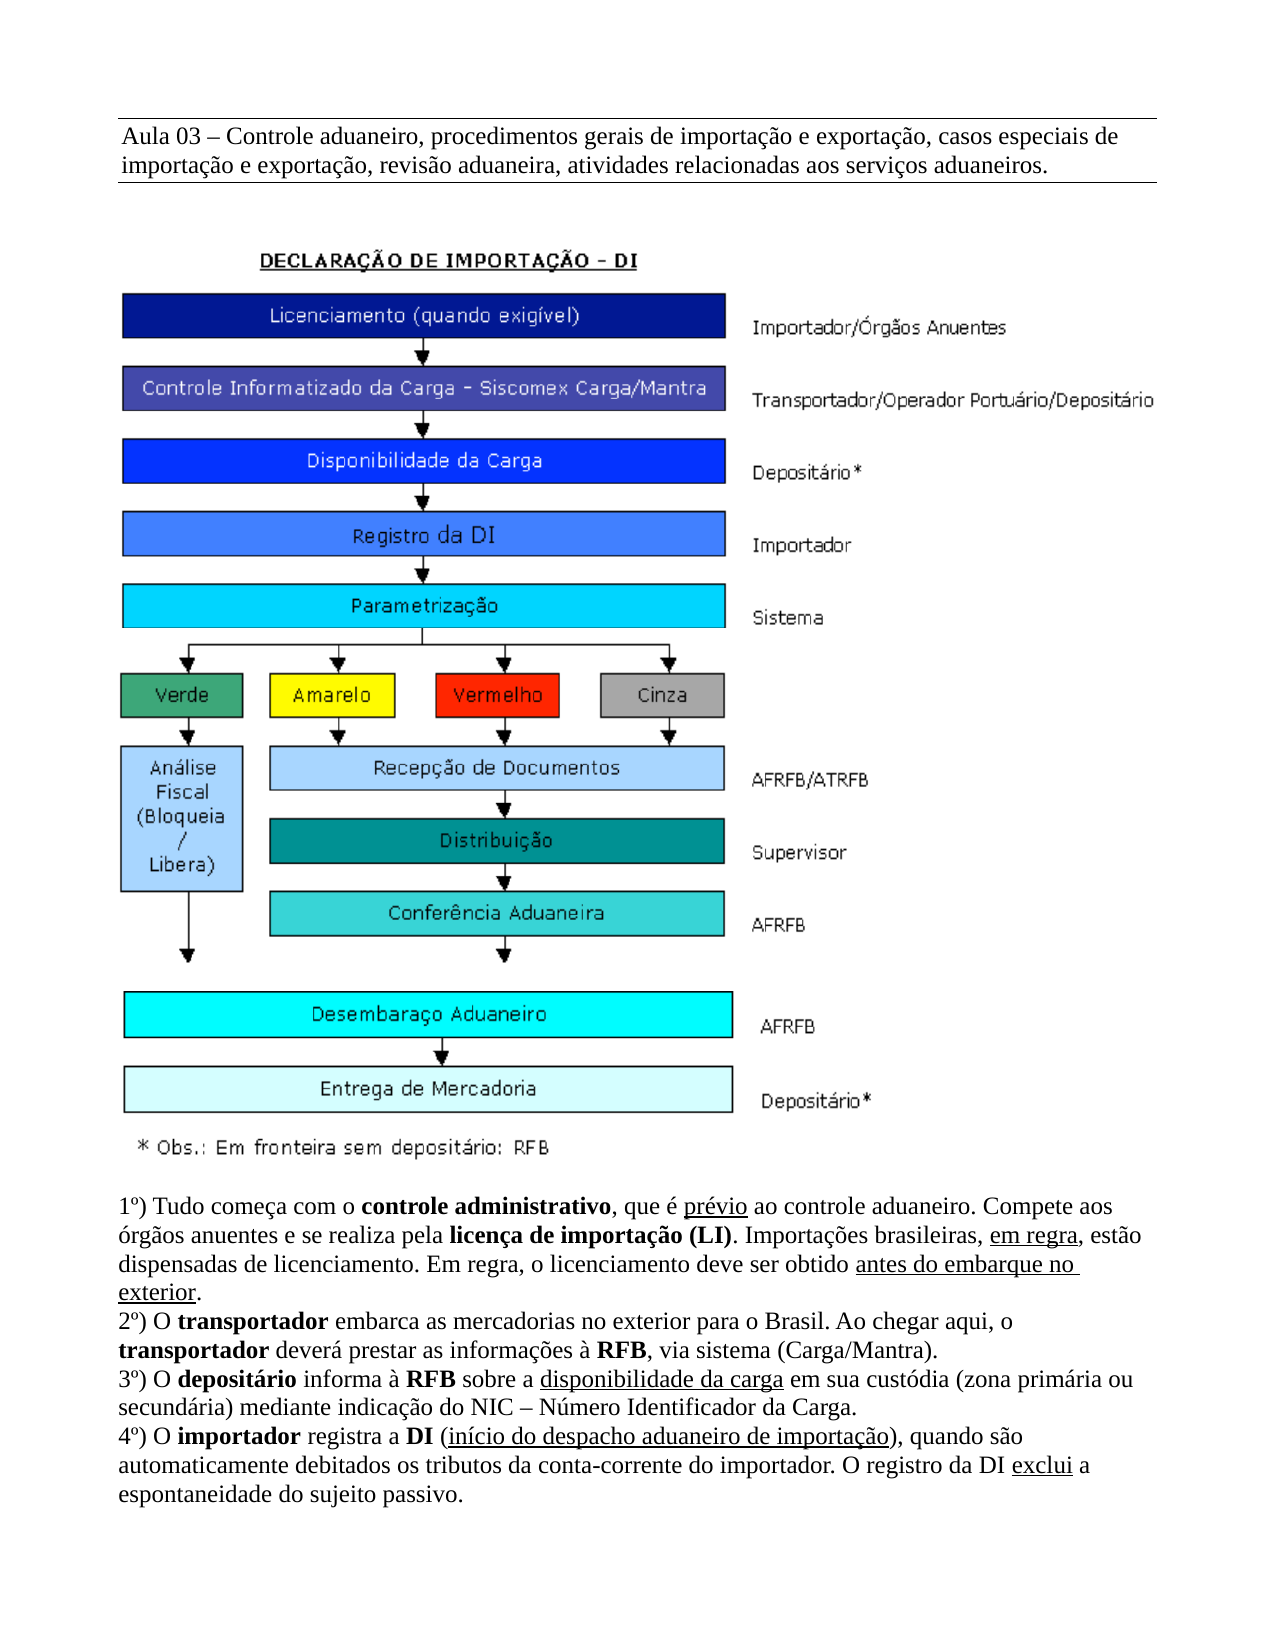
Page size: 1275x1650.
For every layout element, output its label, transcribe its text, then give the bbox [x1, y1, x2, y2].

text 3º) O depositário informa à RFB sobre a disponibilidade da carga em sua custódia (zona primária ou secundária) mediante indicação do NIC – Número Identificador da Carga. [118, 1364, 1157, 1421]
picture [118, 240, 1157, 1163]
text 4º) O importador registra a DI (início do despacho aduaneiro de importação), quando são automaticamente debitados os tributos da conta-corrente do importador. O registro da DI exclui a espontaneidade do sujeito passivo. [118, 1421, 1157, 1507]
text 1º) Tudo começa com o controle administrativo, que é prévio ao controle aduaneiro. Compete aos órgãos anuentes e se realiza pela licença de importação (LI). Importações brasileiras, em regra, estão dispensadas de licenciamento. Em regra, o licenciamento deve ser obtido antes do embarque no exterior. [118, 1191, 1157, 1306]
text 2º) O transportador embarca as mercadorias no exterior para o Brasil. Ao chegar aqui, o transportador deverá prestar as informações à RFB, via sistema (Carga/Mantra). [118, 1306, 1157, 1364]
